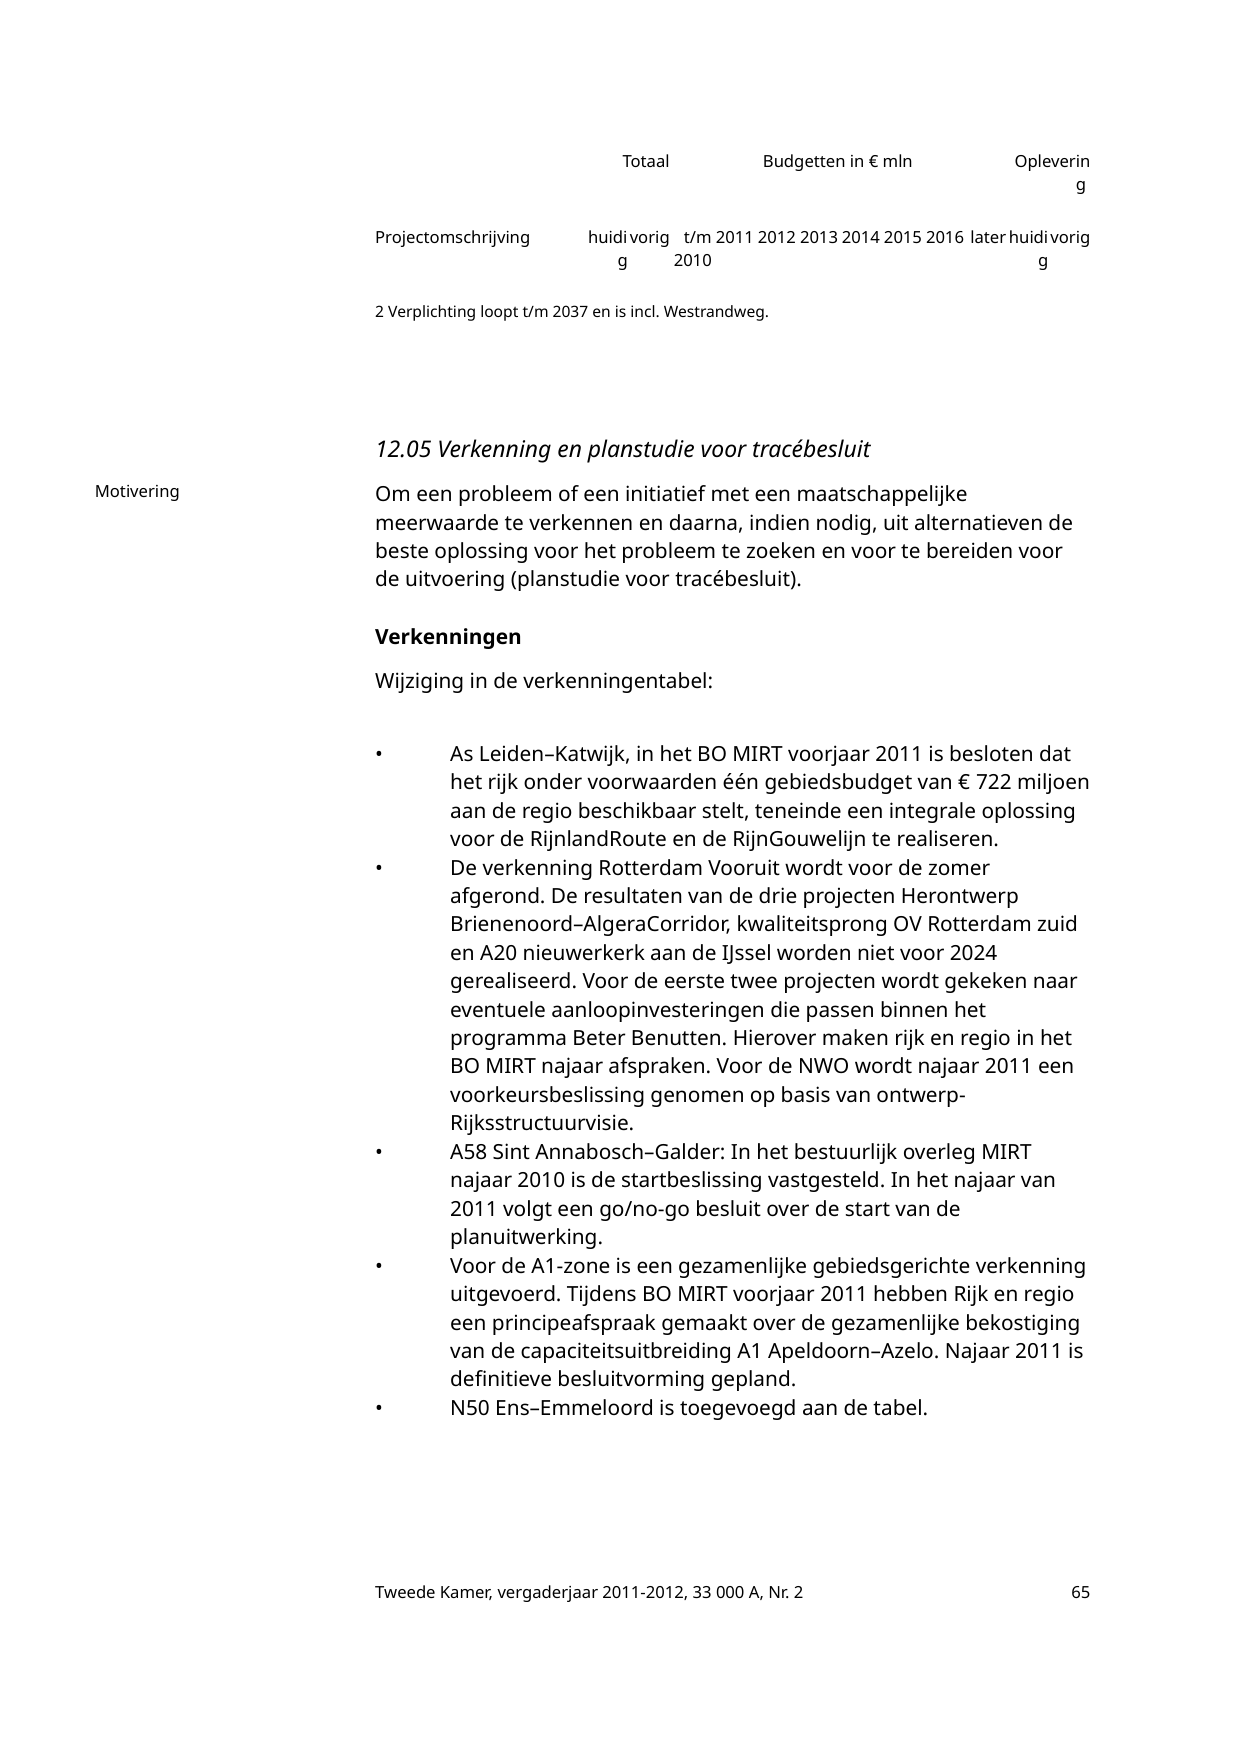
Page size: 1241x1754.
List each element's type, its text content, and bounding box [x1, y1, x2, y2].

table_header Budgetten in € mln [669, 150, 1006, 225]
table_cell huidig [585, 225, 627, 301]
text Om een probleem of een initiatief met een maatschappelijke meerwaarde te verkennen en daarna, indien nodig, uit alternatieven de beste oplossing voor het probleem te zoeken en voor te bereiden voor de uitvoering (planstudie voor tracébesluit). [375, 479, 1090, 593]
list A58 Sint Annabosch–Galder: In het bestuurlijk overleg MIRT najaar 2010 is de startbeslissing vastgesteld. In het najaar van 2011 volgt een go/no-go besluit over de start van de planuitwerking. [375, 1137, 1090, 1251]
subtitle 12.05 Verkenning en planstudie voor tracébesluit [375, 433, 1090, 464]
table_cell 2 Verplichting loopt t/m 2037 en is incl. Westrandweg. [375, 301, 1090, 352]
list N50 Ens–Emmeloord is toegevoegd aan de tabel. [375, 1393, 1090, 1421]
table_header Totaal [585, 150, 669, 225]
table_cell vorig [1048, 225, 1090, 301]
table_cell 2016 [922, 225, 964, 301]
table_cell huidig [1006, 225, 1048, 301]
text Verkenningen [375, 622, 1090, 651]
text Wijziging in de verkenningentabel: [375, 666, 1090, 694]
table_cell 2013 [796, 225, 838, 301]
table_cell t/m 2010 [669, 225, 711, 301]
table_header Oplevering [1006, 150, 1090, 225]
list As Leiden–Katwijk, in het BO MIRT voorjaar 2011 is besloten dat het rijk onder voorwaarden één gebiedsbudget van € 722 miljoen aan de regio beschikbaar stelt, teneinde een integrale oplossing voor de RijnlandRoute en de RijnGouwelijn te realiseren. [375, 739, 1090, 853]
list Voor de A1-zone is een gezamenlijke gebiedsgerichte verkenning uitgevoerd. Tijdens BO MIRT voorjaar 2011 hebben Rijk en regio een principeafspraak gemaakt over de gezamenlijke bekostiging van de capaciteitsuitbreiding A1 Apeldoorn–Azelo. Najaar 2011 is definitieve besluitvorming gepland. [375, 1251, 1090, 1393]
table_cell vorig [627, 225, 669, 301]
table_cell 2011 [711, 225, 753, 301]
list De verkenning Rotterdam Vooruit wordt voor de zomer afgerond. De resultaten van de drie projecten Herontwerp Brienenoord–AlgeraCorridor, kwaliteitsprong OV Rotterdam zuid en A20 nieuwerkerk aan de IJssel worden niet voor 2024 gerealiseerd. Voor de eerste twee projecten wordt gekeken naar eventuele aanloopinvesteringen die passen binnen het programma Beter Benutten. Hierover maken rijk en regio in het BO MIRT najaar afspraken. Voor de NWO wordt najaar 2011 een voorkeursbeslissing genomen op basis van ontwerp-Rijksstructuurvisie. [375, 853, 1090, 1137]
table_cell 2012 [754, 225, 796, 301]
table_cell 2015 [880, 225, 922, 301]
table_cell later [964, 225, 1006, 301]
text Motivering [94, 479, 328, 502]
table_cell 2014 [838, 225, 880, 301]
table_cell Projectomschrijving [375, 225, 585, 301]
table_header [375, 150, 585, 225]
